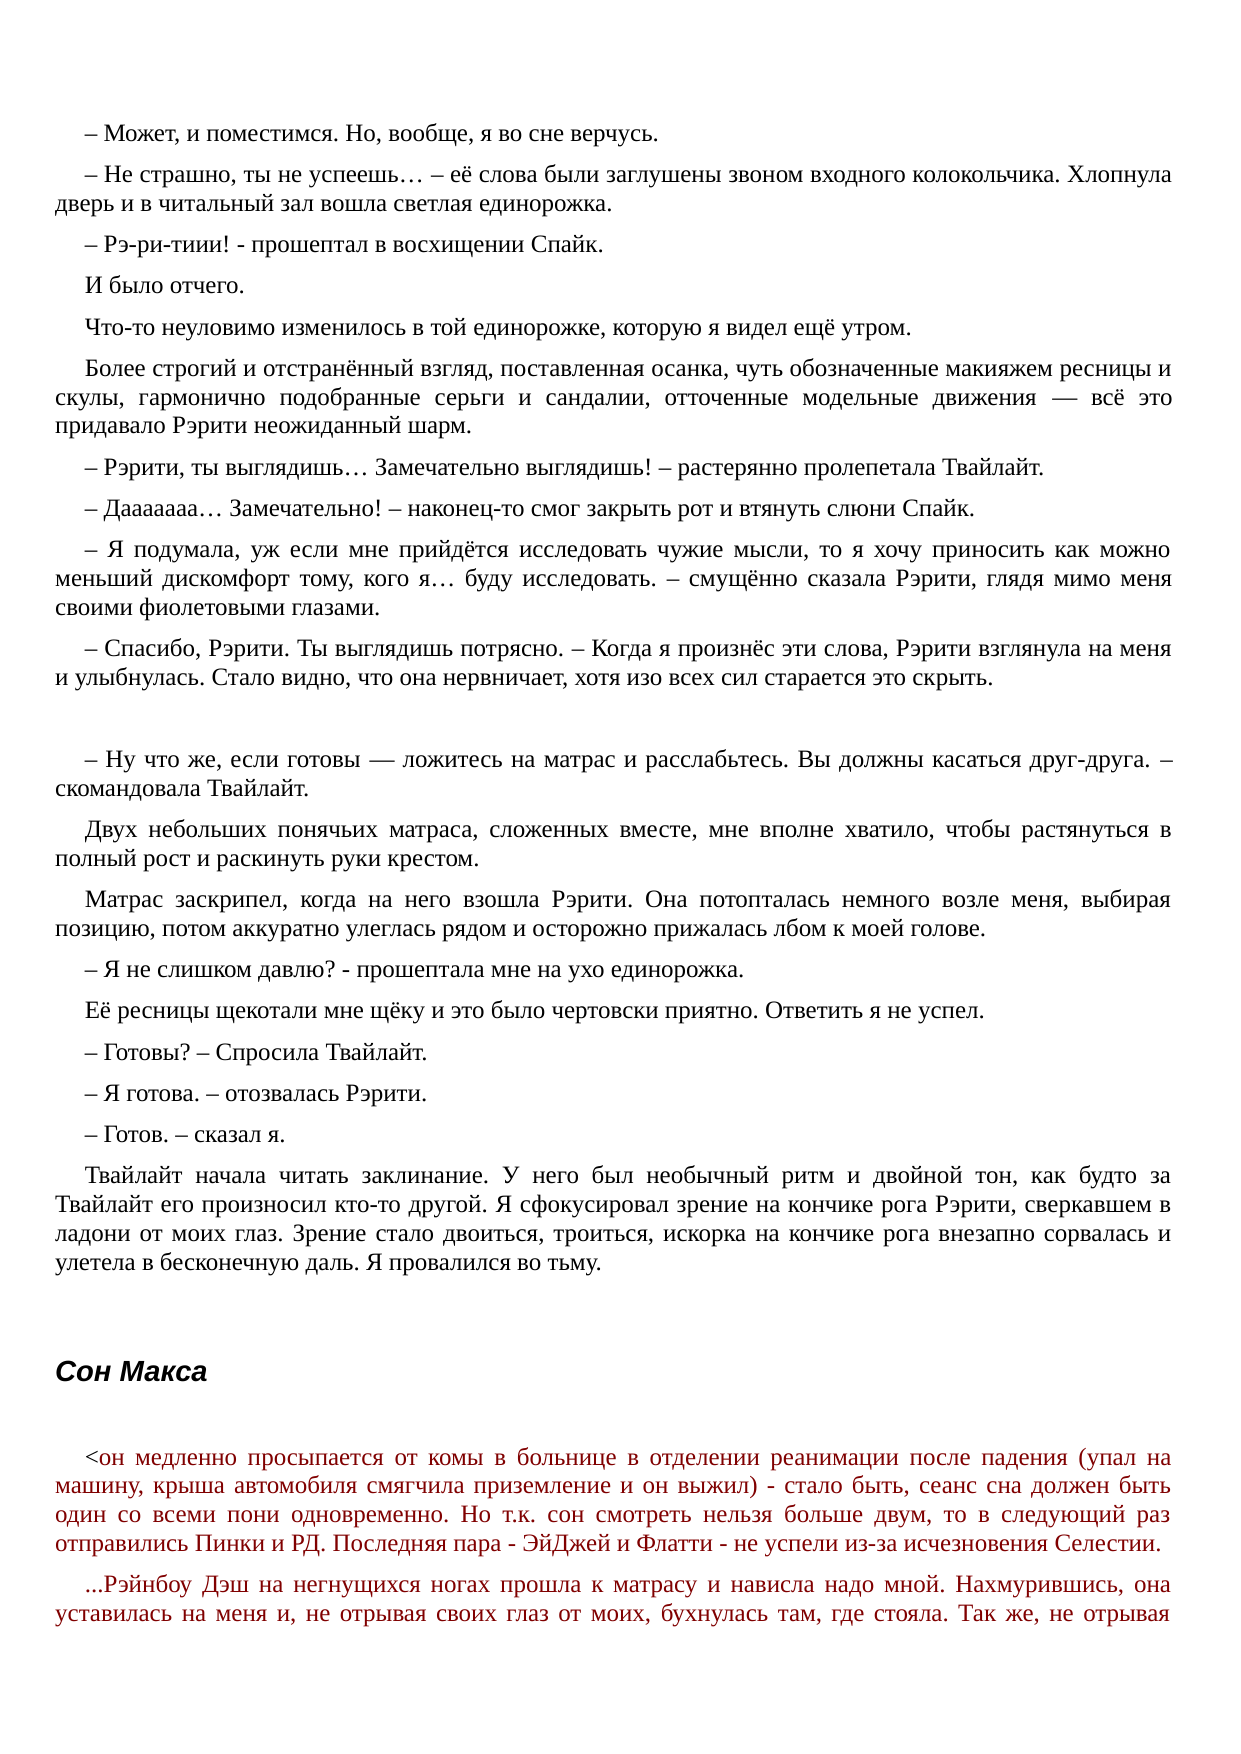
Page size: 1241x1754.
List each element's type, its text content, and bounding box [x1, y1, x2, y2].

text – Дааааааа… Замечательно! – наконец-то смог закрыть рот и втянуть слюни Спайк. [55, 493, 1172, 522]
text – Ну что же, если готовы — ложитесь на матрас и расслабьтесь. Вы должны касаться друг-друга. – скомандовала Твайлайт. [55, 744, 1172, 802]
text – Я подумала, уж если мне прийдётся исследовать чужие мысли, то я хочу приносить как можно меньший дискомфорт тому, кого я… буду исследовать. – смущённо сказала Рэрити, глядя мимо меня своими фиолетовыми глазами. [55, 534, 1172, 621]
text – Я готова. – отозвалась Рэрити. [55, 1078, 1172, 1107]
text – Не страшно, ты не успеешь… – её слова были заглушены звоном входного колокольчика. Хлопнула дверь и в читальный зал вошла светлая единорожка. [55, 159, 1172, 217]
text – Рэ-ри-тиии! - прошептал в восхищении Спайк. [55, 229, 1172, 258]
text И было отчего. [55, 271, 1172, 299]
text Более строгий и отстранённый взгляд, поставленная осанка, чуть обозначенные макияжем ресницы и скулы, гармонично подобранные серьги и сандалии, отточенные модельные движения — всё это придавало Рэрити неожиданный шарм. [55, 353, 1172, 439]
text Её ресницы щекотали мне щёку и это было чертовски приятно. Ответить я не успел. [55, 996, 1172, 1024]
text Матрас заскрипел, когда на него взошла Рэрити. Она потопталась немного возле меня, выбирая позицию, потом аккуратно улеглась рядом и осторожно прижалась лбом к моей голове. [55, 884, 1172, 942]
text <он медленно просыпается от комы в больнице в отделении реанимации после падения (упал на машину, крыша автомобиля смягчила приземление и он выжил) - стало быть, сеанс сна должен быть один со всеми пони одновременно. Но т.к. сон смотреть нельзя больше двум, то в следующий раз отправились Пинки и РД. Последняя пара - ЭйДжей и Флатти - не успели из-за исчезновения Селестии. [55, 1442, 1172, 1557]
text ...Рэйнбоу Дэш на негнущихся ногах прошла к матрасу и нависла надо мной. Нахмурившись, она уставилась на меня и, не отрывая своих глаз от моих, бухнулась там, где стояла. Так же, не отрывая [55, 1569, 1172, 1627]
text Двух небольших понячьих матраса, сложенных вместе, мне вполне хватило, чтобы растянуться в полный рост и раскинуть руки крестом. [55, 814, 1172, 872]
subtitle Сон Макса [55, 1354, 1172, 1388]
text – Может, и поместимся. Но, вообще, я во сне верчусь. [55, 118, 1172, 147]
text – Спасибо, Рэрити. Ты выглядишь потрясно. – Когда я произнёс эти слова, Рэрити взглянула на меня и улыбнулась. Стало видно, что она нервничает, хотя изо всех сил старается это скрыть. [55, 633, 1172, 691]
text Что-то неуловимо изменилось в той единорожке, которую я видел ещё утром. [55, 312, 1172, 341]
text – Готовы? – Спросила Твайлайт. [55, 1037, 1172, 1066]
text – Готов. – сказал я. [55, 1119, 1172, 1148]
text – Я не слишком давлю? - прошептала мне на ухо единорожка. [55, 954, 1172, 983]
text – Рэрити, ты выглядишь… Замечательно выглядишь! – растерянно пролепетала Твайлайт. [55, 452, 1172, 481]
text Твайлайт начала читать заклинание. У него был необычный ритм и двойной тон, как будто за Твайлайт его произносил кто-то другой. Я сфокусировал зрение на кончике рога Рэрити, сверкавшем в ладони от моих глаз. Зрение стало двоиться, троиться, искорка на кончике рога внезапно сорвалась и улетела в бесконечную даль. Я провалился во тьму. [55, 1161, 1172, 1276]
